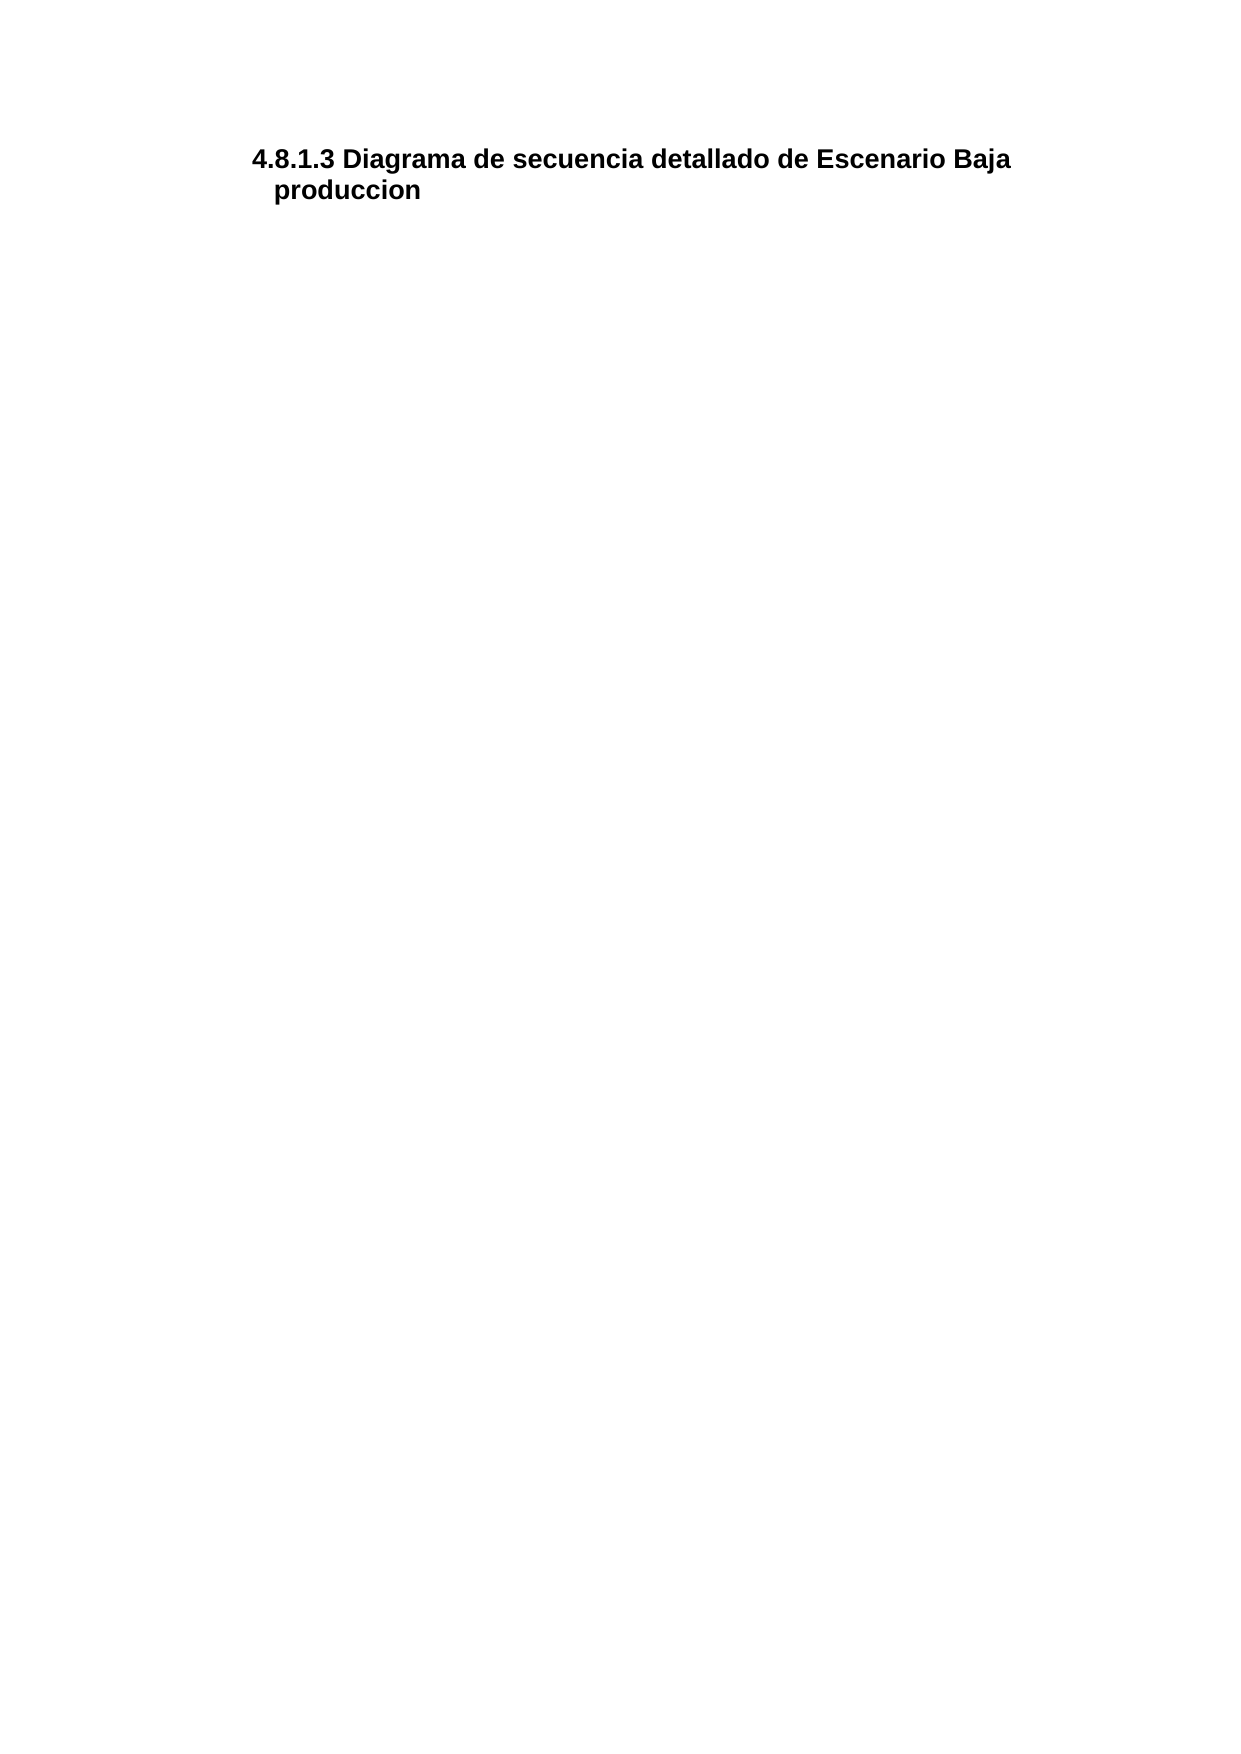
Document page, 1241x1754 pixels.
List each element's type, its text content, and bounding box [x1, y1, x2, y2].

list Diagrama de secuencia detallado de Escenario Baja produccion [244, 143, 1122, 206]
